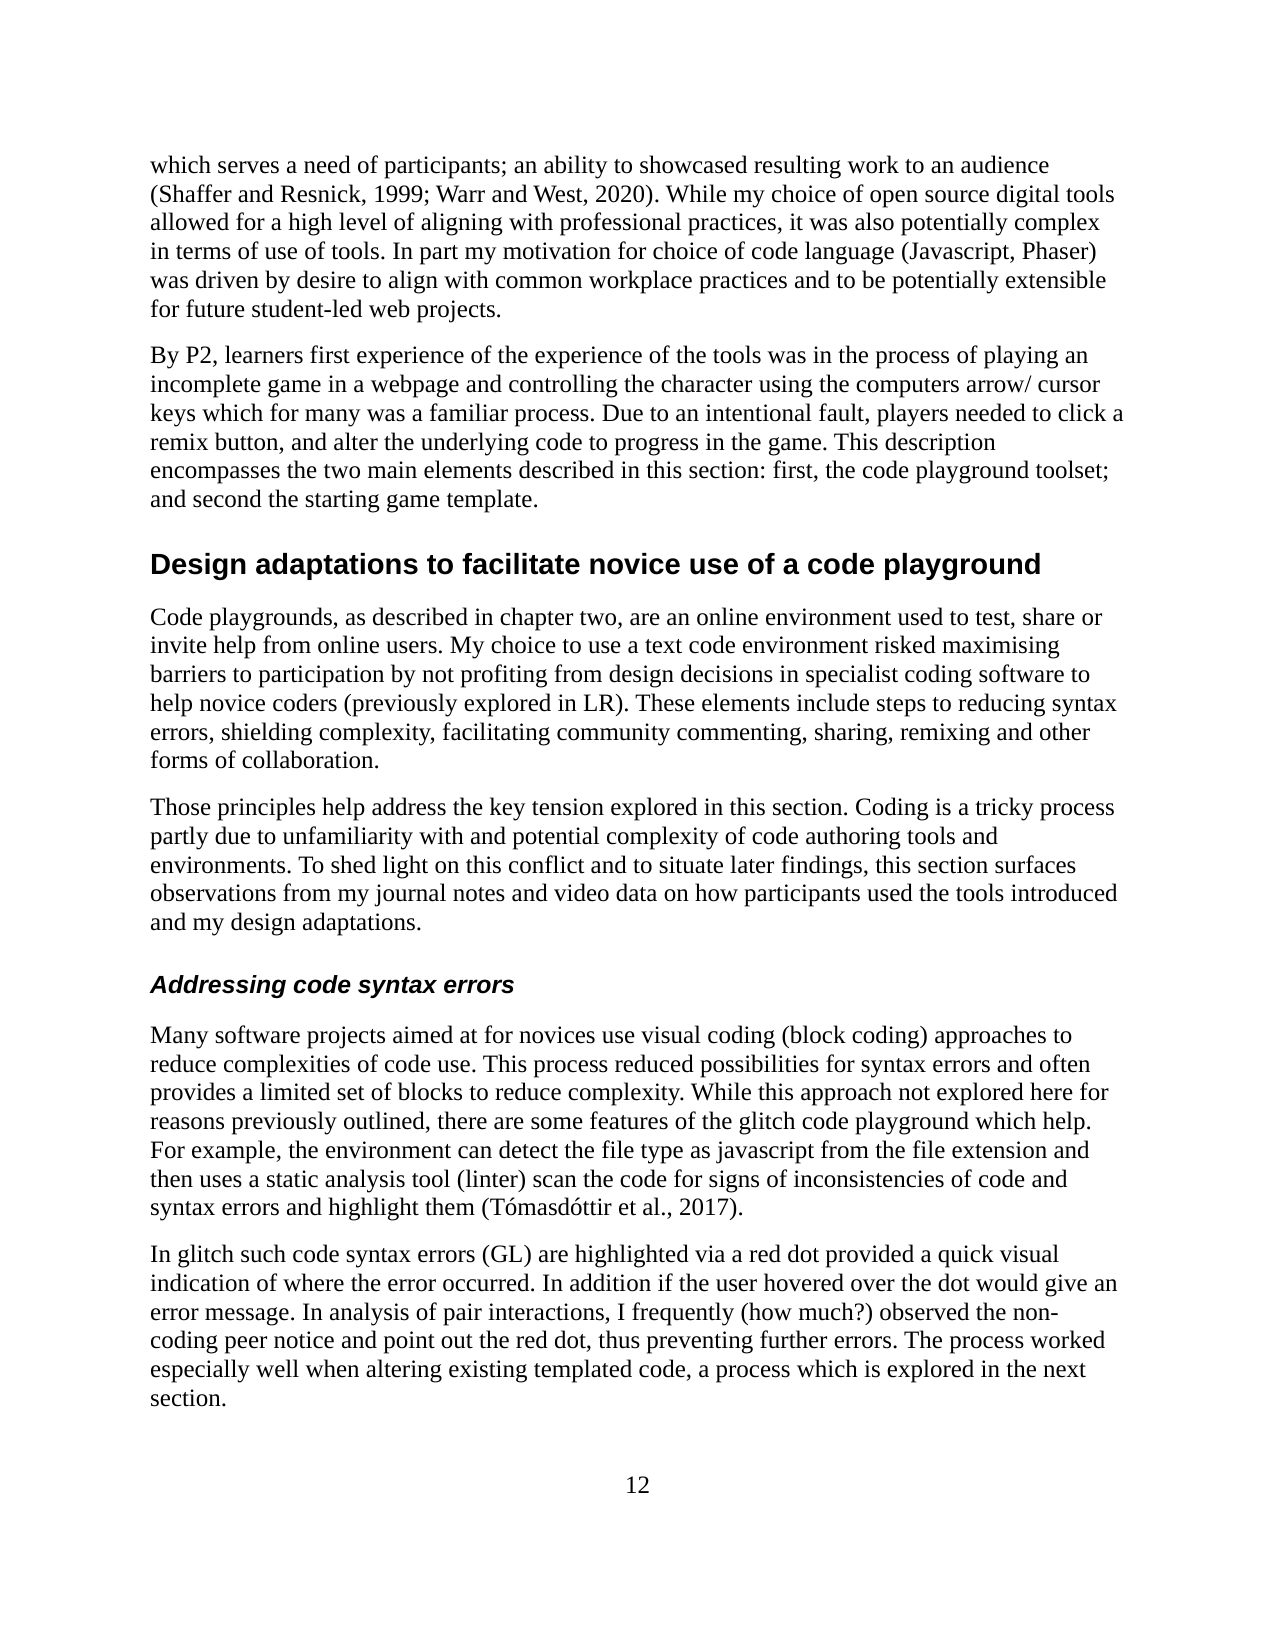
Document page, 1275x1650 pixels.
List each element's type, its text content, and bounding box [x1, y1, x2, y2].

text Code playgrounds, as described in chapter two, are an online environment used to test, share or invite help from online users. My choice to use a text code environment risked maximising barriers to participation by not profiting from design decisions in specialist coding software to help novice coders (previously explored in LR). These elements include steps to reducing syntax errors, shielding complexity, facilitating community commenting, sharing, remixing and other forms of collaboration. [150, 602, 1125, 774]
text Those principles help address the key tension explored in this section. Coding is a tricky process partly due to unfamiliarity with and potential complexity of code authoring tools and environments. To shed light on this conflict and to situate later findings, this section surfaces observations from my journal notes and video data on how participants used the tools introduced and my design adaptations. [150, 792, 1125, 936]
subtitle Design adaptations to facilitate novice use of a code playground [150, 547, 1125, 580]
text By P2, learners first experience of the experience of the tools was in the process of playing an incomplete game in a webpage and controlling the character using the computers arrow/ cursor keys which for many was a familiar process. Due to an intentional fault, players needed to click a remix button, and alter the underlying code to progress in the game. This description encompasses the two main elements described in this section: first, the code playground toolset; and second the starting game template. [150, 340, 1125, 513]
text which serves a need of participants; an ability to showcased resulting work to an audience (Shaffer and Resnick, 1999; Warr and West, 2020). While my choice of open source digital tools allowed for a high level of aligning with professional practices, it was also potentially complex in terms of use of tools. In part my motivation for choice of code language (Javascript, Phaser) was driven by desire to align with common workplace practices and to be potentially extensible for future student-led web projects. [150, 150, 1125, 322]
text In glitch such code syntax errors (GL) are highlighted via a red dot provided a quick visual indication of where the error occurred. In addition if the user hovered over the dot would give an error message. In analysis of pair interactions, I frequently (how much?) observed the non-coding peer notice and point out the red dot, thus preventing further errors. The process worked especially well when altering existing templated code, a process which is explored in the next section. [150, 1239, 1125, 1412]
text Many software projects aimed at for novices use visual coding (block coding) approaches to reduce complexities of code use. This process reduced possibilities for syntax errors and often provides a limited set of blocks to reduce complexity. While this approach not explored here for reasons previously outlined, there are some features of the glitch code playground which help. For example, the environment can detect the file type as javascript from the file extension and then uses a static analysis tool (linter) scan the code for signs of inconsistencies of code and syntax errors and highlight them (Tómasdóttir et al., 2017). [150, 1020, 1125, 1221]
subtitle Addressing code syntax errors [150, 970, 1125, 998]
